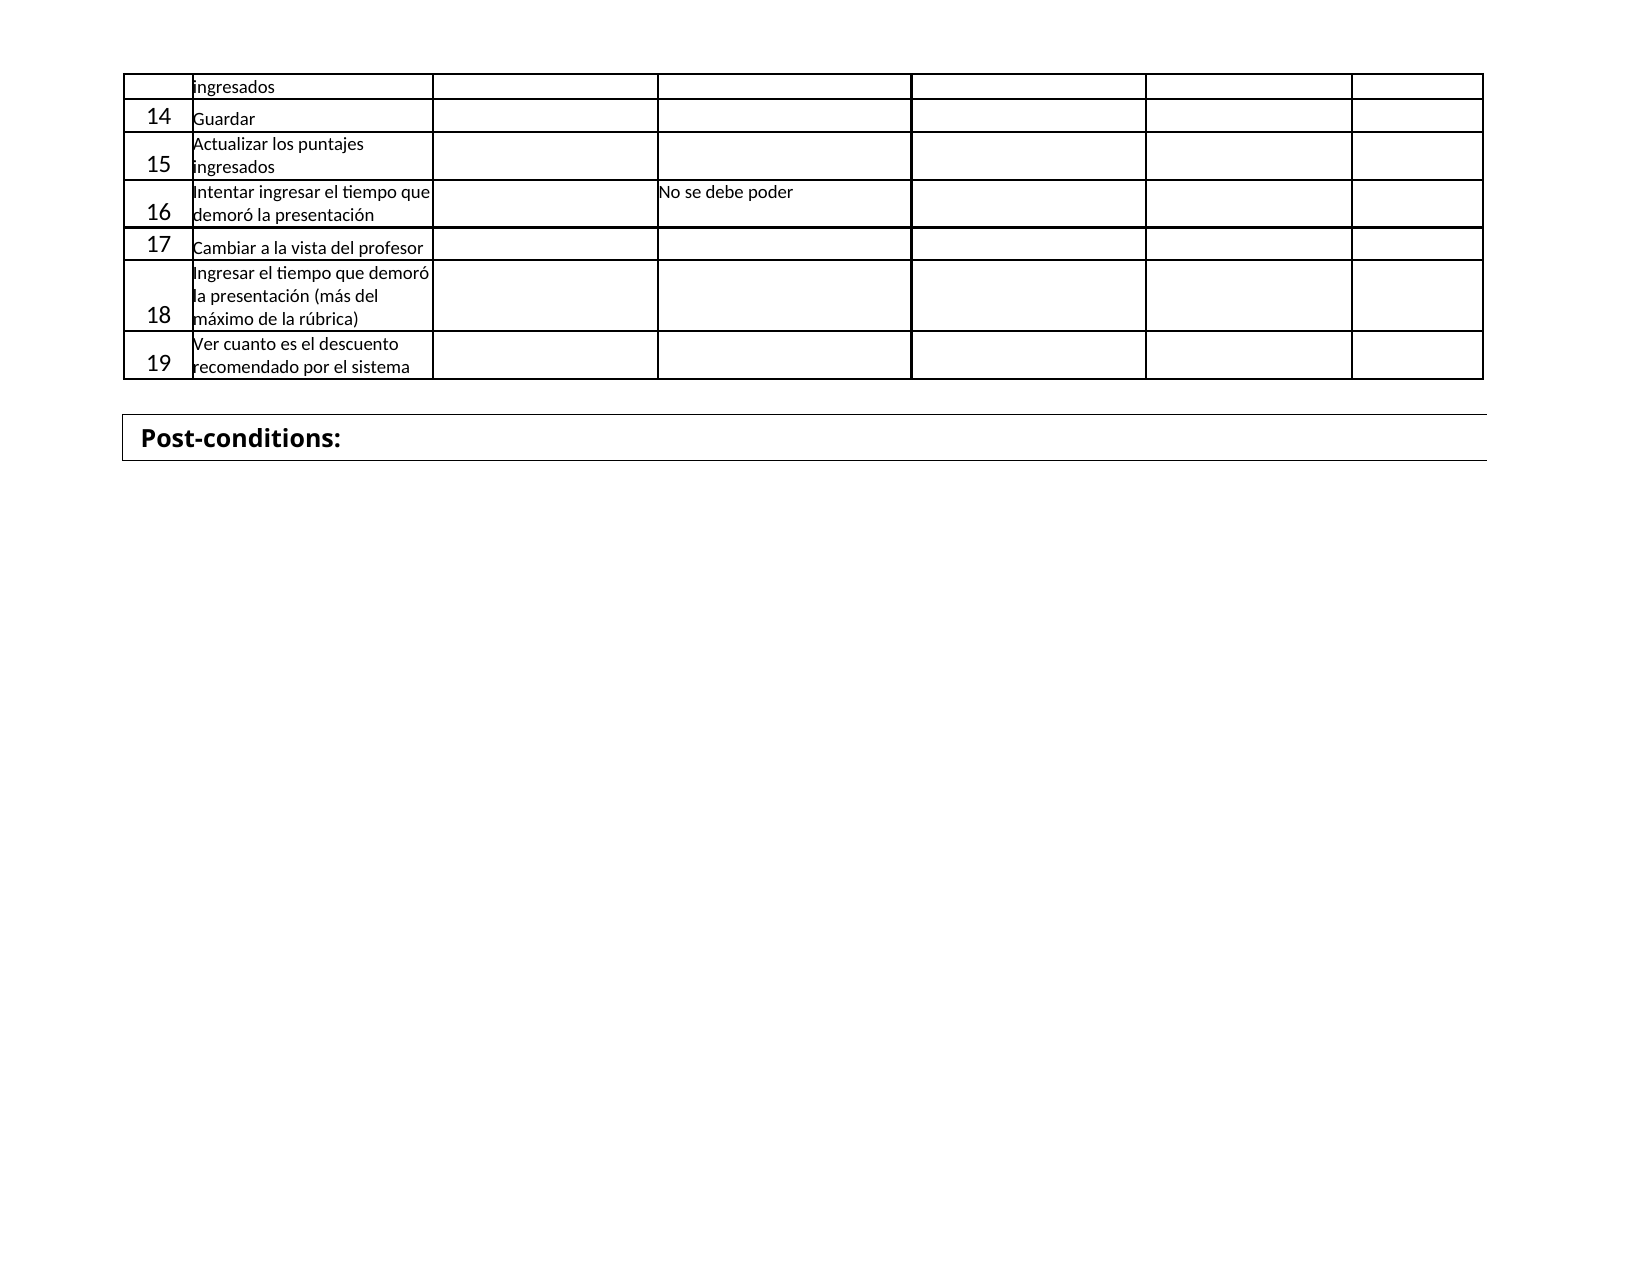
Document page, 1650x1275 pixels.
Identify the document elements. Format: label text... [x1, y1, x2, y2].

table_cell [434, 332, 657, 378]
table_cell [913, 332, 1145, 378]
table_cell [1147, 261, 1351, 330]
table_cell [913, 181, 1145, 226]
table_cell [659, 133, 910, 178]
table_cell [913, 133, 1145, 178]
table_cell [1147, 229, 1351, 259]
table_cell 14 [125, 100, 192, 131]
table_cell No se debe poder [659, 181, 910, 226]
table_cell [913, 261, 1145, 330]
table_cell Intentar ingresar el tiempo que demoró la presentación [194, 181, 432, 226]
table_cell [659, 261, 910, 330]
table_cell ingresados [194, 75, 432, 98]
table_cell 16 [125, 181, 192, 226]
table_cell [434, 100, 657, 131]
table_cell [1353, 133, 1482, 178]
table_cell [913, 75, 1145, 98]
table_cell 19 [125, 332, 192, 378]
table_cell Ingresar el tiempo que demoró la presentación (más del máximo de la rúbrica) [194, 261, 432, 330]
table_cell [1147, 100, 1351, 131]
table_cell [1353, 229, 1482, 259]
table_cell [1353, 181, 1482, 226]
table_cell [434, 133, 657, 178]
table_cell Guardar [194, 100, 432, 131]
table_cell [1353, 261, 1482, 330]
table_cell [1147, 133, 1351, 178]
table_cell [434, 229, 657, 259]
table_cell [1147, 75, 1351, 98]
table_cell 18 [125, 261, 192, 330]
table_cell [659, 229, 910, 259]
table_cell [659, 100, 910, 131]
table_cell [659, 332, 910, 378]
table_cell [434, 181, 657, 226]
table_cell [913, 229, 1145, 259]
table_cell Ver cuanto es el descuento recomendado por el sistema [194, 332, 432, 378]
table_cell [125, 75, 192, 98]
table_header Post-conditions: [123, 415, 1487, 460]
table_cell Cambiar a la vista del profesor [194, 229, 432, 259]
table_cell [1353, 75, 1482, 98]
table_cell 15 [125, 133, 192, 178]
table_cell [1147, 181, 1351, 226]
table_cell Actualizar los puntajes ingresados [194, 133, 432, 178]
table_cell [434, 261, 657, 330]
table_cell 17 [125, 229, 192, 259]
table_cell [1353, 332, 1482, 378]
table_cell [913, 100, 1145, 131]
table_cell [659, 75, 910, 98]
table_cell [434, 75, 657, 98]
table_cell [1353, 100, 1482, 131]
table_cell [1147, 332, 1351, 378]
